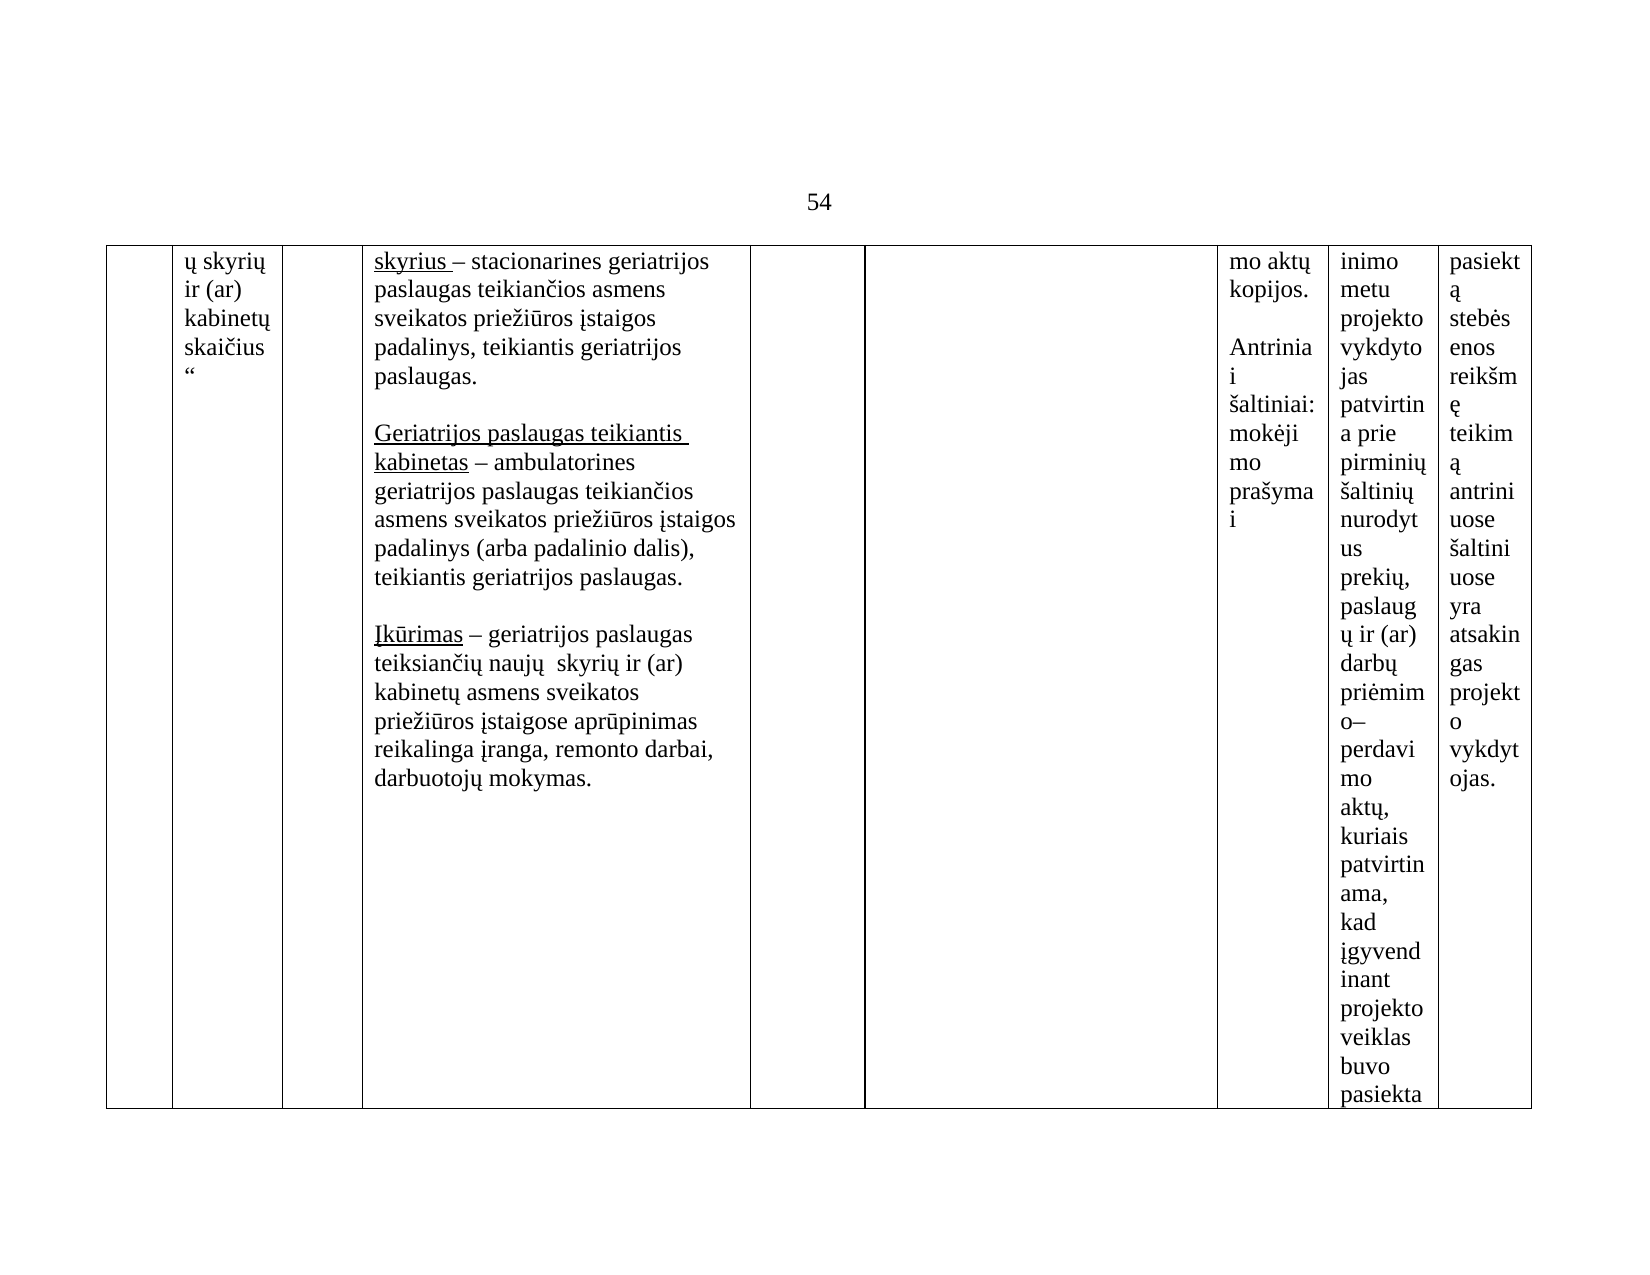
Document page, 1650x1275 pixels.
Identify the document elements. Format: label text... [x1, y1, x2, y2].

table_cell [283, 246, 362, 1108]
table_cell mo aktų kopijos. Antriniai šaltiniai: mokėjimo prašymai [1218, 246, 1328, 1108]
table_cell pasiektą stebėsenos reikšmę teikimą antriniuose šaltiniuose yra atsakingas projekto vykdytojas. [1439, 246, 1531, 1108]
table_cell skyrius – stacionarines geriatrijos paslaugas teikiančios asmens sveikatos priežiūros įstaigos padalinys, teikiantis geriatrijos paslaugas. Geriatrijos paslaugas teikiantis kabinetas – ambulatorines geriatrijos paslaugas teikiančios asmens sveikatos priežiūros įstaigos padalinys (arba padalinio dalis), teikiantis geriatrijos paslaugas. Įkūrimas – geriatrijos paslaugas teiksiančių naujų skyrių ir (ar) kabinetų asmens sveikatos priežiūros įstaigose aprūpinimas reikalinga įranga, remonto darbai, darbuotojų mokymas. [363, 246, 750, 1108]
table_cell inimo metu projekto vykdytojas patvirtina prie pirminių šaltinių nurodytus prekių, paslaugų ir (ar) darbų priėmimo–perdavimo aktų, kuriais patvirtinama, kad įgyvendinant projekto veiklas buvo pasiekta [1329, 246, 1438, 1108]
table_cell [751, 246, 864, 1108]
table_cell ų skyrių ir (ar) kabinetų skaičius“ [173, 246, 282, 1108]
table_cell [866, 246, 1217, 1108]
table_cell [107, 246, 172, 1108]
